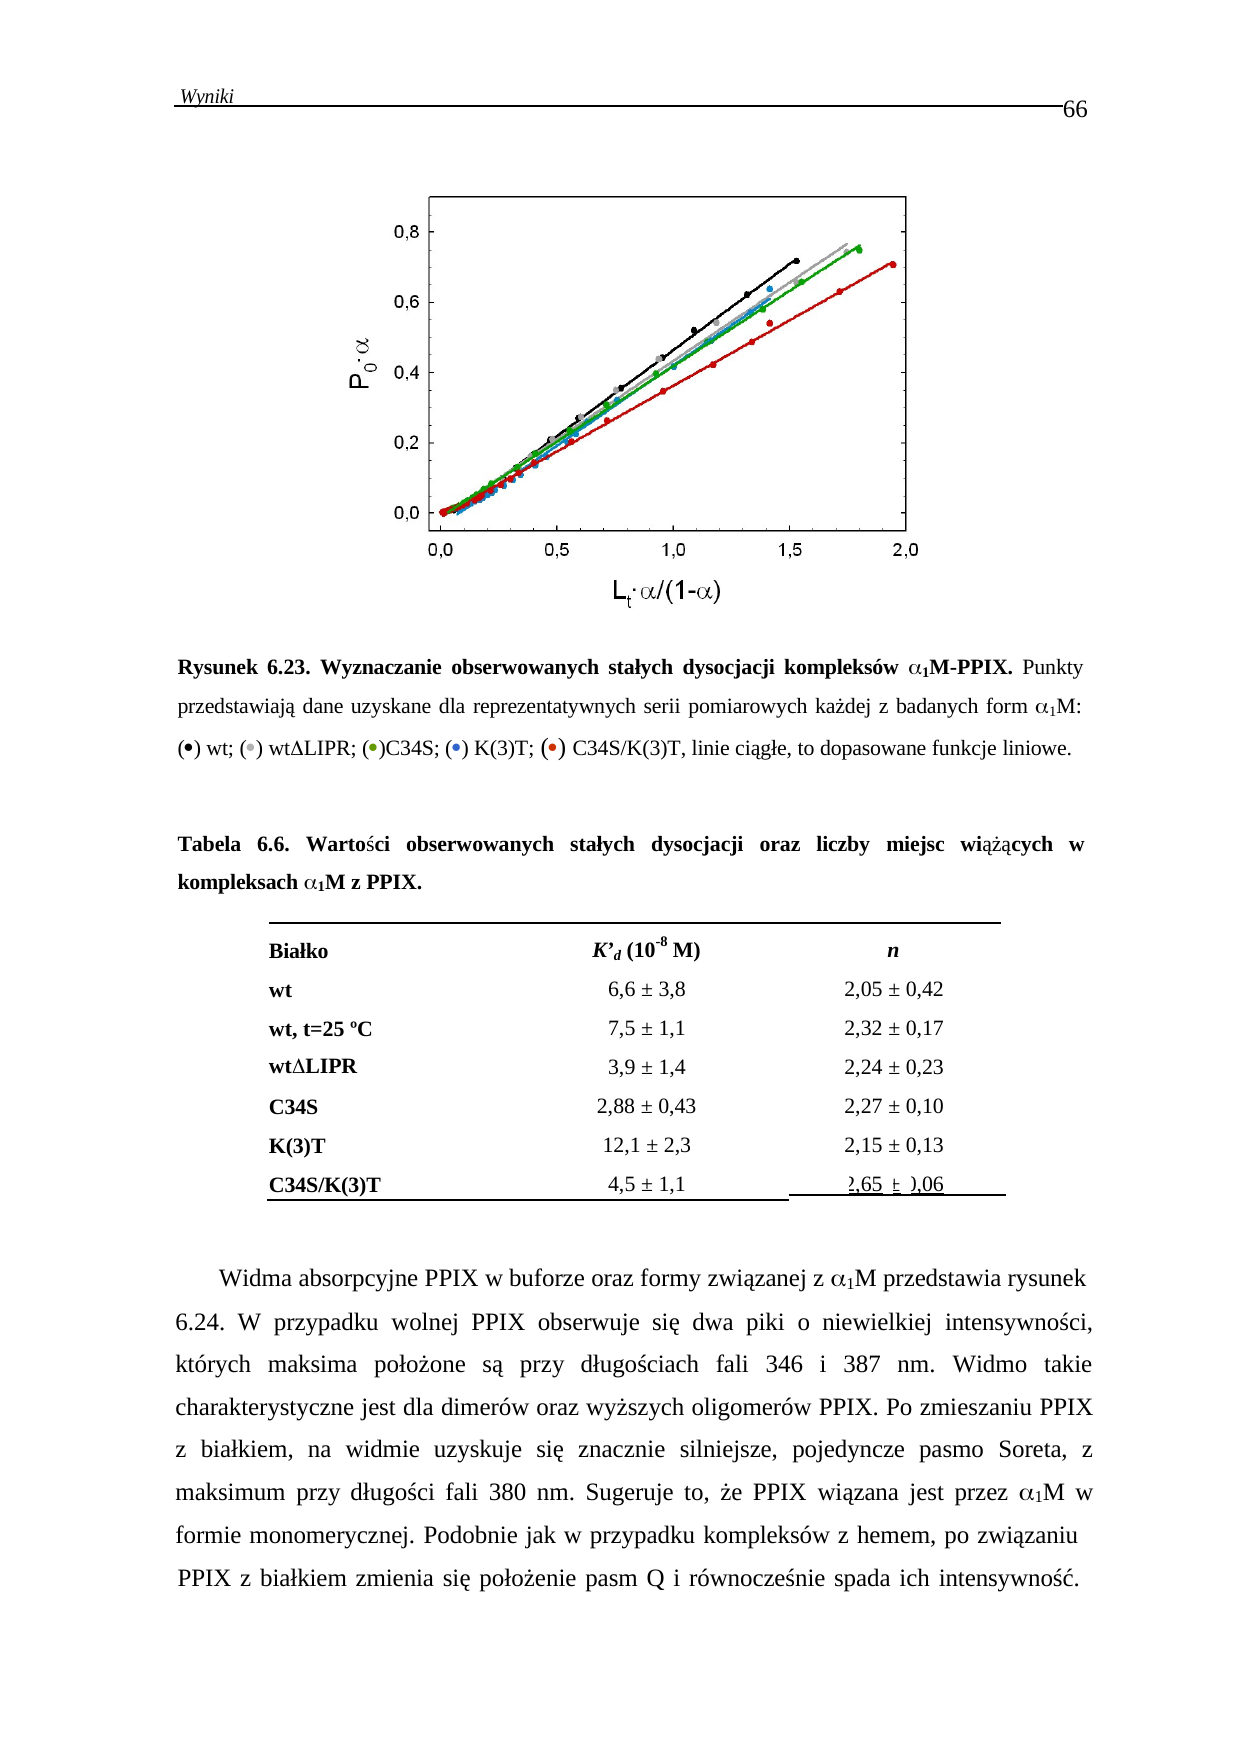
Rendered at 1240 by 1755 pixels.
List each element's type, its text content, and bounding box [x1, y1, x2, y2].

text 2,88 ± 0,43 [597, 1093, 786, 1119]
text 3,9 ± 1,4 [606, 1054, 688, 1079]
text 12,1 ± 2,3 [507, 1132, 786, 1158]
text Tabela 6.6. Wartości obserwowanych stałych dysocjacji oraz liczby miejsc wiążących w [177, 832, 1094, 857]
text wt, t=25 ºC [269, 1016, 507, 1041]
text Białko [269, 938, 507, 963]
text 2,15 ± 0,13 [844, 1132, 1001, 1158]
text PPIX z białkiem zmienia się położenie pasm Q i równocześnie spada ich intensywność. [177, 1563, 1095, 1592]
text przedstawiają dane uzyskane dla reprezentatywnych serii pomiarowych każdej z badanych form 1M: () wt; () wtLIPR; ()C34S; () K(3)T; () C34S/K(3)T, linie ciągłe, to dopasowane funkcje liniowe. [177, 681, 1093, 763]
text wtLIPR [269, 1053, 507, 1078]
text 6,6 ± 3,8 [606, 976, 688, 1001]
text Wyniki 66 [174, 74, 1094, 111]
text 2,05 ± 0,42 [844, 976, 1001, 1001]
text Widma absorpcyjne PPIX w buforze oraz formy związanej z 1M przedstawia rysunek [218, 1264, 1095, 1293]
text 2,65 ± 0,06 [849, 1171, 883, 1193]
text n [787, 937, 1001, 963]
text K’d (10-8 M) [592, 934, 786, 964]
text kompleksach 1M z PPIX. [177, 869, 1094, 895]
text 2,27 ± 0,10 [844, 1093, 1001, 1119]
text 7,5 ± 1,1 [606, 1015, 688, 1040]
text 4,5 ± 1,1 [606, 1171, 688, 1197]
text 6.24. W przypadku wolnej PPIX obserwuje się dwa piki o niewielkiej intensywności, których maksima położone są przy długościach fali 346 i 387 nm. Widmo takie charakterystyczne jest dla dimerów oraz wyższych oligomerów PPIX. Po zmieszaniu PPIX z białkiem, na widmie uzyskuje się znacznie silniejsze, pojedyncze pasmo Soreta, z maksimum przy długości fali 380 nm. Sugeruje to, że PPIX wiązana jest przez 1M w formie monomerycznej. Podobnie jak w przypadku kompleksów z hemem, po związaniu [175, 1307, 1093, 1549]
text 2,32 ± 0,17 [844, 1015, 1001, 1040]
text K(3)T [269, 1133, 507, 1158]
text Rysunek 6.23. Wyznaczanie obserwowanych stałych dysocjacji kompleksów 1M-PPIX. Punkty [177, 654, 1095, 680]
text 2,24 ± 0,23 [844, 1054, 1001, 1079]
text wt [269, 977, 507, 1002]
text 2,65 ± 0,06 [911, 1171, 944, 1193]
text C34S/K(3)T [269, 1172, 507, 1197]
text C34S [269, 1094, 507, 1119]
